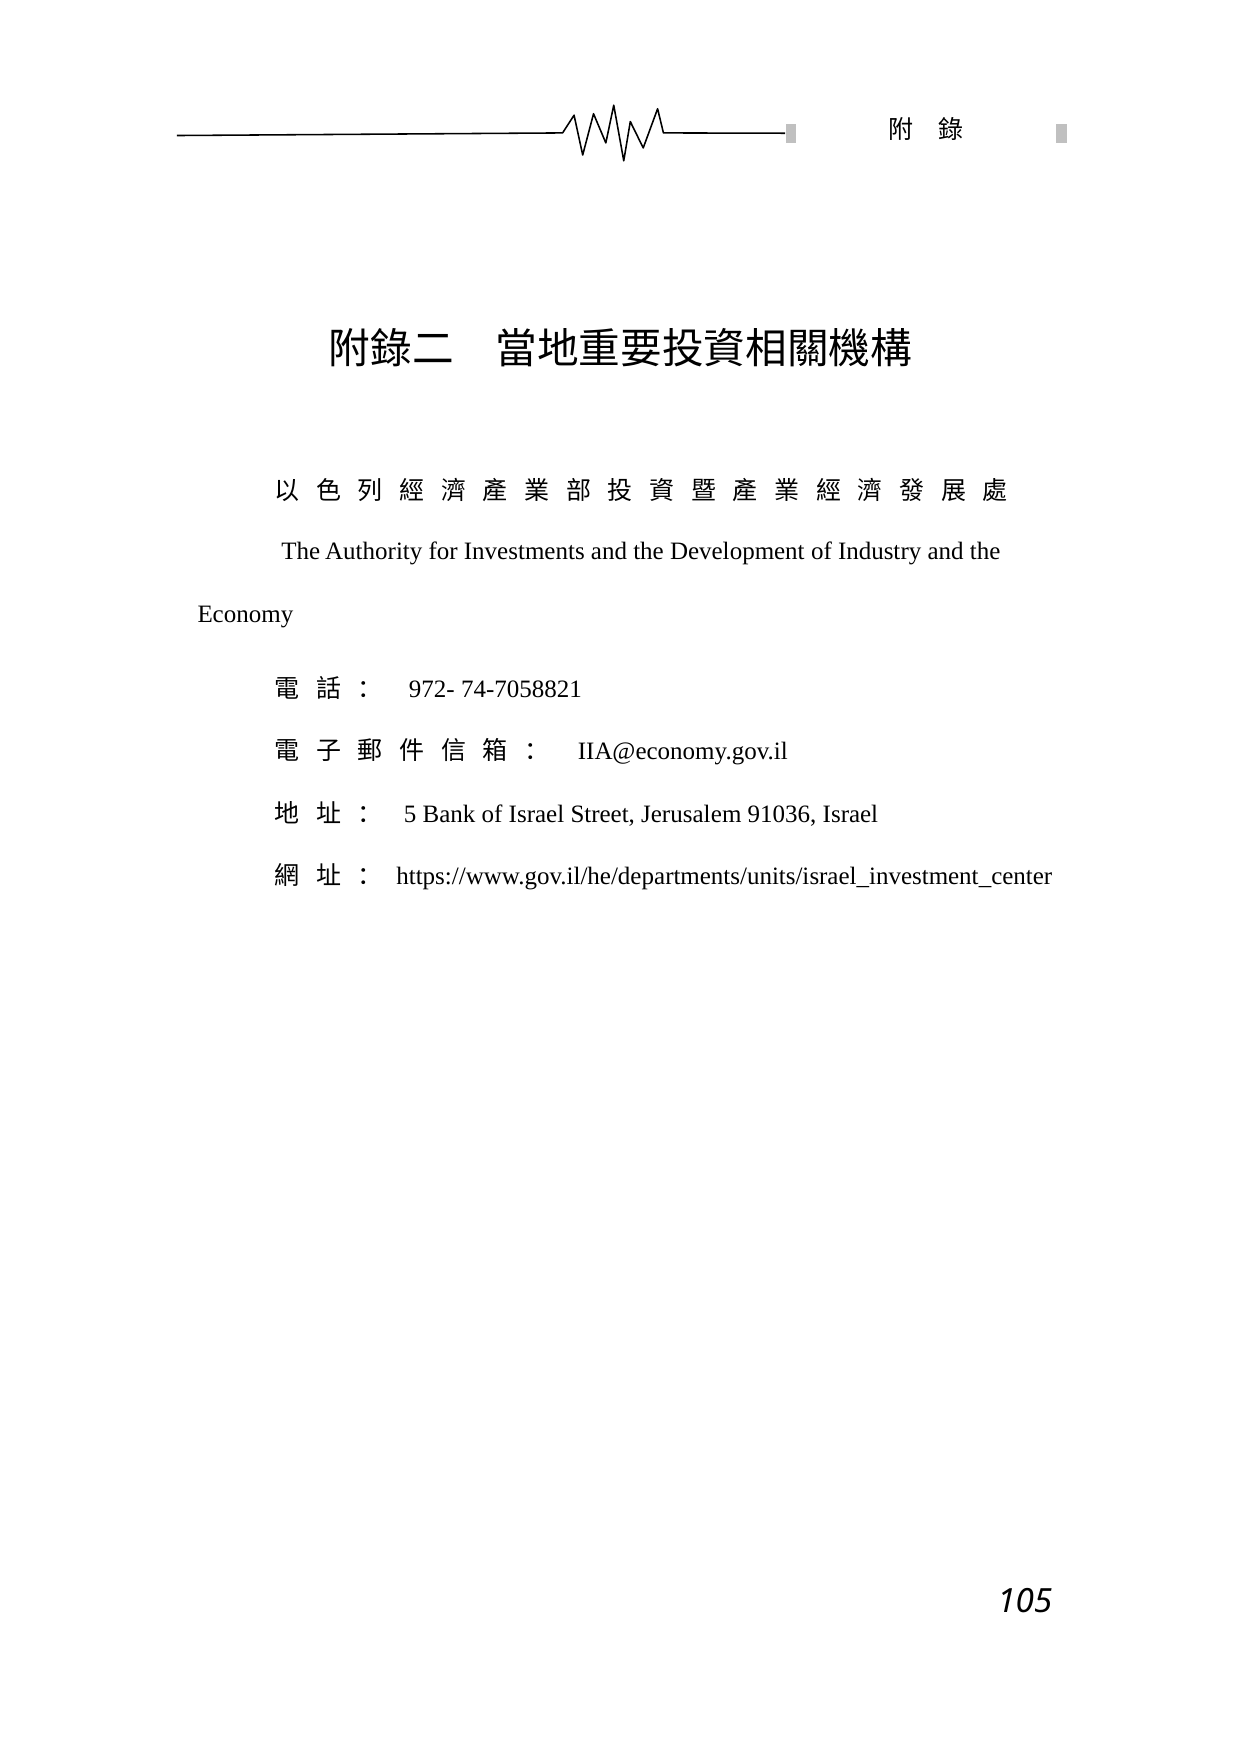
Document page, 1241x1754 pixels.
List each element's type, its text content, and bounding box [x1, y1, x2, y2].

text The Authority for Investments and the Development of Industry and the Economy [183, 509, 1058, 634]
text 以色列經濟產業部投資暨產業經濟發展處 [183, 447, 1058, 509]
text 附錄二 當地重要投資相關機構 [183, 304, 1058, 366]
text 電話：972- 74-7058821 [183, 634, 1058, 697]
text 地址：5 Bank of Israel Street, Jerusalem 91036, Israel [183, 759, 1058, 822]
text 網址：https://www.gov.il/he/departments/units/israel_investment_center [183, 822, 1058, 884]
text 電子郵件信箱：IIA@economy.gov.il [183, 697, 1058, 759]
